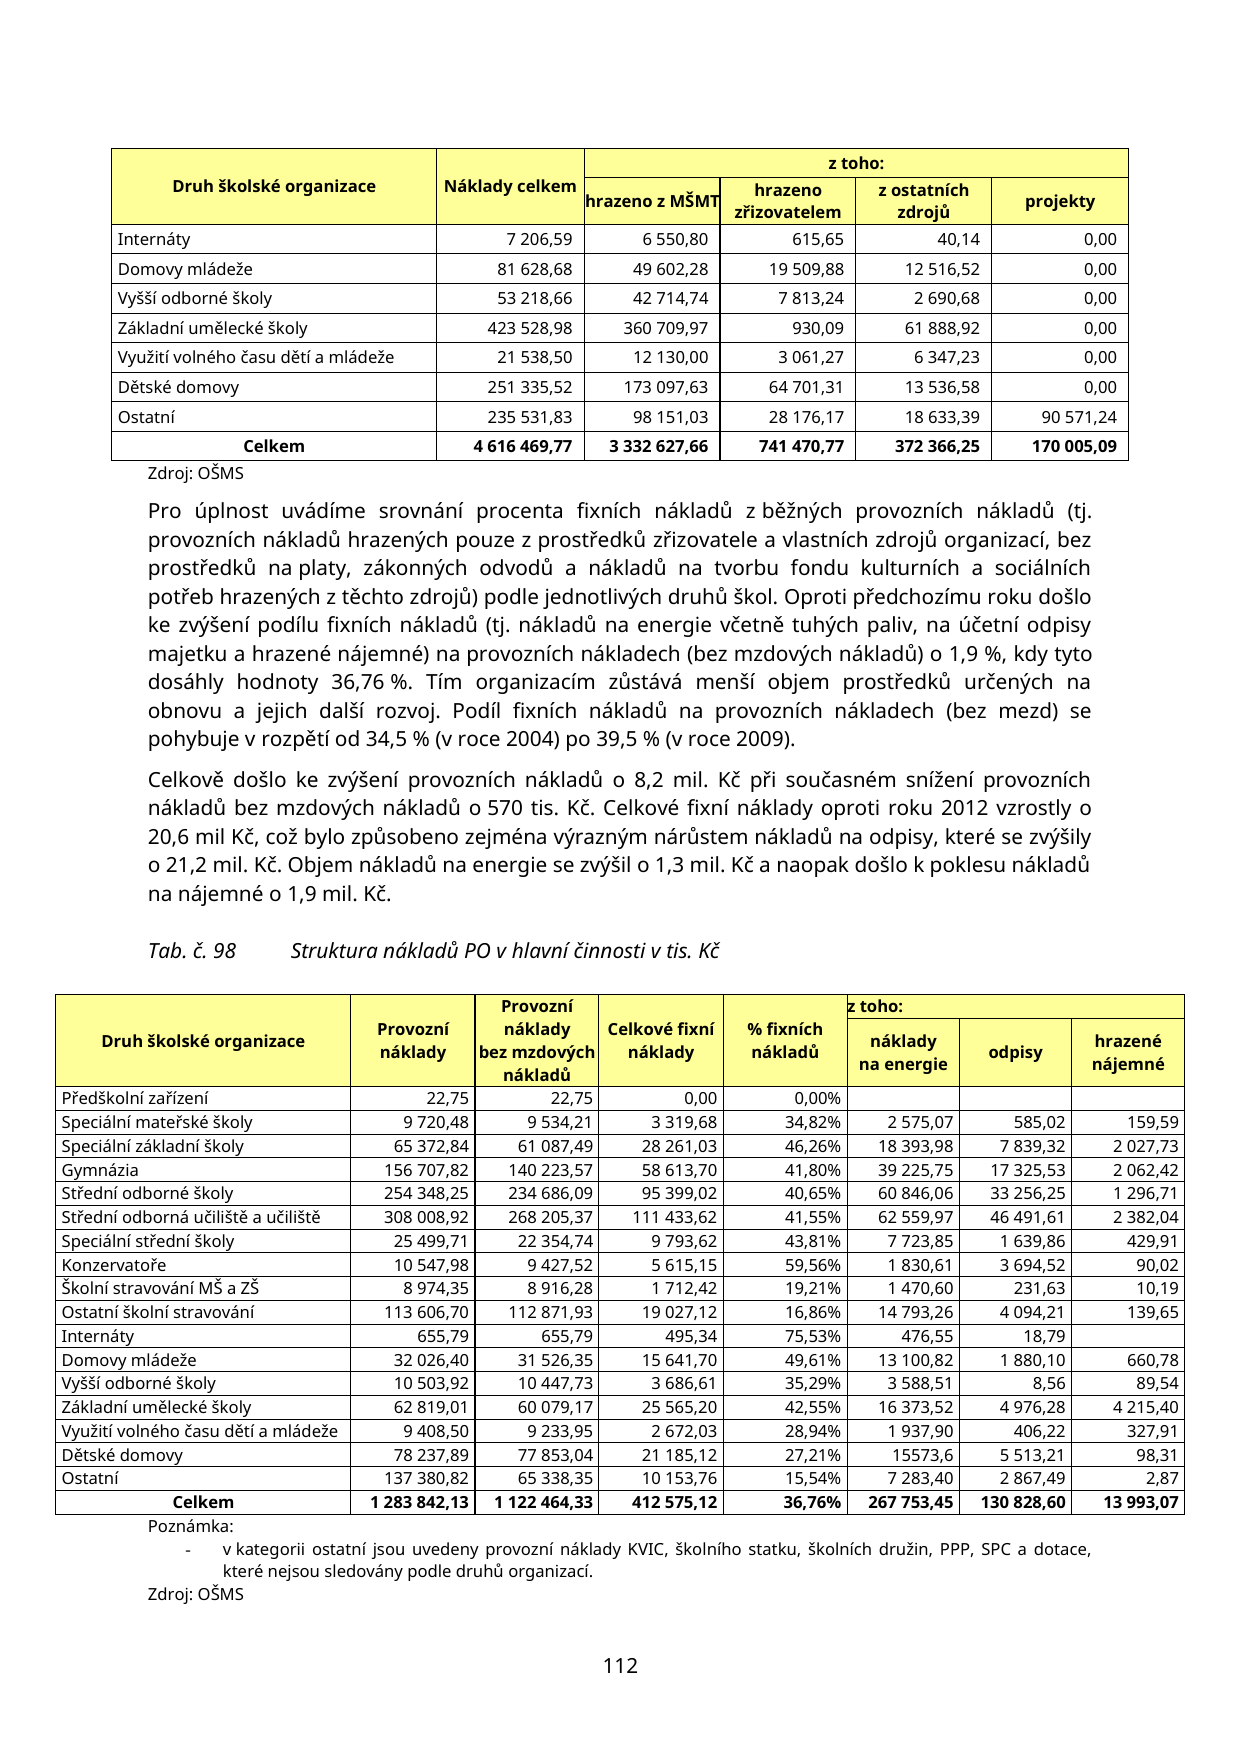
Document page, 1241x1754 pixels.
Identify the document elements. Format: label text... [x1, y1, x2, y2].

table_cell 58 613,70 [599, 1158, 723, 1181]
table_cell 2 690,68 [856, 284, 991, 312]
table_cell 7 283,40 [848, 1467, 959, 1490]
table_cell 159,59 [1072, 1111, 1184, 1133]
table_cell 18 393,98 [848, 1135, 959, 1157]
table_cell 61 888,92 [856, 314, 991, 342]
table_cell 9 534,21 [476, 1111, 598, 1133]
table_cell 372 366,25 [856, 432, 991, 460]
table_cell 2 027,73 [1072, 1135, 1184, 1157]
table_cell 406,22 [960, 1420, 1071, 1442]
table_cell 95 399,02 [599, 1182, 723, 1205]
table_cell Vyšší odborné školy [56, 1372, 350, 1395]
table_cell [960, 1087, 1071, 1110]
table_cell Předškolní zařízení [56, 1087, 350, 1110]
table_cell 741 470,77 [721, 432, 855, 460]
table_cell 308 008,92 [351, 1206, 474, 1228]
table_cell 62 559,97 [848, 1206, 959, 1228]
table_cell 64 701,31 [721, 373, 855, 401]
table_cell 655,79 [476, 1325, 598, 1347]
table_cell 2 062,42 [1072, 1158, 1184, 1181]
table_cell 476,55 [848, 1325, 959, 1347]
table_cell 5 615,15 [599, 1253, 723, 1276]
table_cell Celkem [112, 432, 436, 460]
table_cell 3 061,27 [721, 343, 855, 372]
table_cell Vyšší odborné školy [112, 284, 436, 312]
table_cell 90,02 [1072, 1253, 1184, 1276]
table_header Náklady celkem [437, 149, 584, 224]
table_cell 7 723,85 [848, 1230, 959, 1252]
table_cell Základní umělecké školy [56, 1396, 350, 1418]
table_cell 1 296,71 [1072, 1182, 1184, 1205]
table_cell Základní umělecké školy [112, 314, 436, 342]
table_cell 33 256,25 [960, 1182, 1071, 1205]
table_cell 4 094,21 [960, 1301, 1071, 1323]
table_cell 43,81% [724, 1230, 847, 1252]
table_cell 0,00 [992, 225, 1128, 253]
table_cell Celkem [56, 1491, 350, 1513]
table_cell Domovy mládeže [112, 254, 436, 283]
table_cell 0,00 [992, 254, 1128, 283]
table_header Druh školské organizace [112, 149, 436, 224]
table_cell 27,21% [724, 1443, 847, 1466]
table_cell 42,55% [724, 1396, 847, 1418]
table_cell 173 097,63 [585, 373, 719, 401]
table_cell Speciální střední školy [56, 1230, 350, 1252]
table_cell 15,54% [724, 1467, 847, 1490]
table_cell 156 707,82 [351, 1158, 474, 1181]
table_cell 22 354,74 [476, 1230, 598, 1252]
table_cell Dětské domovy [56, 1443, 350, 1466]
table_cell hrazené nájemné [1072, 1019, 1184, 1086]
table_cell 9 793,62 [599, 1230, 723, 1252]
table_cell Školní stravování MŠ a ZŠ [56, 1277, 350, 1300]
table_cell 15573,6 [848, 1443, 959, 1466]
table_cell 59,56% [724, 1253, 847, 1276]
table_cell 930,09 [721, 314, 855, 342]
table_header Provozní náklady bez mzdových nákladů [476, 995, 598, 1086]
table_cell 234 686,09 [476, 1182, 598, 1205]
table_header z toho: [585, 149, 1128, 177]
table_cell Speciální základní školy [56, 1135, 350, 1157]
table_cell 2 575,07 [848, 1111, 959, 1133]
table_cell 615,65 [721, 225, 855, 253]
table_cell 7 813,24 [721, 284, 855, 312]
table_cell 36,76% [724, 1491, 847, 1513]
table_cell 42 714,74 [585, 284, 719, 312]
table_cell 81 628,68 [437, 254, 584, 283]
table_cell 0,00% [724, 1087, 847, 1110]
table_cell 4 616 469,77 [437, 432, 584, 460]
table_cell 2 672,03 [599, 1420, 723, 1442]
table_cell 98,31 [1072, 1443, 1184, 1466]
table_cell 139,65 [1072, 1301, 1184, 1323]
table_cell 0,00 [992, 373, 1128, 401]
table_cell 9 720,48 [351, 1111, 474, 1133]
table_header % fixních nákladů [724, 995, 847, 1086]
table_cell 8,56 [960, 1372, 1071, 1395]
table_cell Střední odborné školy [56, 1182, 350, 1205]
table_cell 1 830,61 [848, 1253, 959, 1276]
table_cell 2,87 [1072, 1467, 1184, 1490]
table_cell 660,78 [1072, 1348, 1184, 1371]
table_cell 5 513,21 [960, 1443, 1071, 1466]
table_cell 0,00 [992, 284, 1128, 312]
text Celkově došlo ke zvýšení provozních nákladů o 8,2 mil. Kč při současném snížení provozních nákladů bez mzdových nákladů o 570 tis. Kč. Celkové fixní náklady oproti roku 2012 vzrostly o 20,6 mil Kč, což bylo způsobeno zejména výrazným nárůstem nákladů na odpisy, které se zvýšily o 21,2 mil. Kč. Objem nákladů na energie se zvýšil o 1,3 mil. Kč a naopak došlo k poklesu nákladů na nájemné o 1,9 mil. Kč. [148, 765, 1092, 907]
table_cell 34,82% [724, 1111, 847, 1133]
table_cell 231,63 [960, 1277, 1071, 1300]
table_cell Využití volného času dětí a mládeže [56, 1420, 350, 1442]
table_cell 137 380,82 [351, 1467, 474, 1490]
table_cell 3 694,52 [960, 1253, 1071, 1276]
table_cell 3 686,61 [599, 1372, 723, 1395]
table_cell 32 026,40 [351, 1348, 474, 1371]
table_cell [848, 1087, 959, 1110]
table_cell 53 218,66 [437, 284, 584, 312]
table_cell 7 206,59 [437, 225, 584, 253]
table_cell 31 526,35 [476, 1348, 598, 1371]
table_cell 140 223,57 [476, 1158, 598, 1181]
text Poznámka: [148, 1515, 1092, 1537]
table_cell projekty [992, 178, 1128, 224]
table_cell 90 571,24 [992, 402, 1128, 431]
table_cell Ostatní [112, 402, 436, 431]
table_header z toho: [848, 995, 1184, 1018]
table_cell 19 027,12 [599, 1301, 723, 1323]
table_cell 60 079,17 [476, 1396, 598, 1418]
table_cell 2 867,49 [960, 1467, 1071, 1490]
table_cell 1 639,86 [960, 1230, 1071, 1252]
table_cell 0,00 [992, 343, 1128, 372]
text Zdroj: OŠMS [148, 1583, 1092, 1605]
table_cell 0,00 [992, 314, 1128, 342]
table_cell 77 853,04 [476, 1443, 598, 1466]
table_cell 0,00 [599, 1087, 723, 1110]
table_cell Dětské domovy [112, 373, 436, 401]
table_cell 22,75 [351, 1087, 474, 1110]
table_cell 22,75 [476, 1087, 598, 1110]
table_cell náklady na energie [848, 1019, 959, 1086]
table_cell 39 225,75 [848, 1158, 959, 1181]
table_cell 25 499,71 [351, 1230, 474, 1252]
table_cell 13 993,07 [1072, 1491, 1184, 1513]
table_cell 28 176,17 [721, 402, 855, 431]
table_cell 98 151,03 [585, 402, 719, 431]
table_cell 4 976,28 [960, 1396, 1071, 1418]
table_cell 412 575,12 [599, 1491, 723, 1513]
table_cell 268 205,37 [476, 1206, 598, 1228]
list Struktura nákladů PO v hlavní činnosti v tis. Kč [148, 936, 1092, 965]
table_cell Ostatní [56, 1467, 350, 1490]
table_cell 429,91 [1072, 1230, 1184, 1252]
table_cell 254 348,25 [351, 1182, 474, 1205]
table_cell Konzervatoře [56, 1253, 350, 1276]
table_cell 10 153,76 [599, 1467, 723, 1490]
table_cell 19 509,88 [721, 254, 855, 283]
table_header Provozní náklady [351, 995, 474, 1086]
table_cell 8 974,35 [351, 1277, 474, 1300]
table_cell 111 433,62 [599, 1206, 723, 1228]
text Pro úplnost uvádíme srovnání procenta fixních nákladů z běžných provozních nákladů (tj. provozních nákladů hrazených pouze z prostředků zřizovatele a vlastních zdrojů organizací, bez prostředků na platy, zákonných odvodů a nákladů na tvorbu fondu kulturních a sociálních potřeb hrazených z těchto zdrojů) podle jednotlivých druhů škol. Oproti předchozímu roku došlo ke zvýšení podílu fixních nákladů (tj. nákladů na energie včetně tuhých paliv, na účetní odpisy majetku a hrazené nájemné) na provozních nákladech (bez mzdových nákladů) o 1,9 %, kdy tyto dosáhly hodnoty 36,76 %. Tím organizacím zůstává menší objem prostředků určených na obnovu a jejich další rozvoj. Podíl fixních nákladů na provozních nákladech (bez mezd) se pohybuje v rozpětí od 34,5 % (v roce 2004) po 39,5 % (v roce 2009). [148, 497, 1092, 753]
table_cell Využití volného času dětí a mládeže [112, 343, 436, 372]
table_cell 251 335,52 [437, 373, 584, 401]
table_cell 9 233,95 [476, 1420, 598, 1442]
text Zdroj: OŠMS [148, 461, 1092, 484]
table_cell 75,53% [724, 1325, 847, 1347]
table_cell 1 470,60 [848, 1277, 959, 1300]
table_cell 19,21% [724, 1277, 847, 1300]
table_cell 4 215,40 [1072, 1396, 1184, 1418]
table_cell odpisy [960, 1019, 1071, 1086]
table_cell 21 538,50 [437, 343, 584, 372]
table_cell 1 122 464,33 [476, 1491, 598, 1513]
table_cell 60 846,06 [848, 1182, 959, 1205]
table_cell 2 382,04 [1072, 1206, 1184, 1228]
table_cell 1 880,10 [960, 1348, 1071, 1371]
table_cell 28,94% [724, 1420, 847, 1442]
table_cell 18 633,39 [856, 402, 991, 431]
table_cell 1 937,90 [848, 1420, 959, 1442]
list v kategorii ostatní jsou uvedeny provozní náklady KVIC, školního statku, školních družin, PPP, SPC a dotace, které nejsou sledovány podle druhů organizací. [185, 1537, 1092, 1583]
table_cell Domovy mládeže [56, 1348, 350, 1371]
table_cell hrazeno z MŠMT [585, 178, 719, 224]
table_cell 170 005,09 [992, 432, 1128, 460]
table_cell 585,02 [960, 1111, 1071, 1133]
table_cell Gymnázia [56, 1158, 350, 1181]
table_cell 13 100,82 [848, 1348, 959, 1371]
table_cell 6 550,80 [585, 225, 719, 253]
table_cell 40,65% [724, 1182, 847, 1205]
table_cell 14 793,26 [848, 1301, 959, 1323]
table_cell 10 447,73 [476, 1372, 598, 1395]
table_cell 15 641,70 [599, 1348, 723, 1371]
table_cell 65 338,35 [476, 1467, 598, 1490]
table_cell 17 325,53 [960, 1158, 1071, 1181]
table_cell 9 408,50 [351, 1420, 474, 1442]
table_cell 9 427,52 [476, 1253, 598, 1276]
table_cell 13 536,58 [856, 373, 991, 401]
table_cell 16 373,52 [848, 1396, 959, 1418]
table_cell 41,55% [724, 1206, 847, 1228]
table_cell 16,86% [724, 1301, 847, 1323]
table_cell Střední odborná učiliště a učiliště [56, 1206, 350, 1228]
table_cell 49 602,28 [585, 254, 719, 283]
table_cell 655,79 [351, 1325, 474, 1347]
table_cell 360 709,97 [585, 314, 719, 342]
table_cell 3 319,68 [599, 1111, 723, 1133]
table_cell 7 839,32 [960, 1135, 1071, 1157]
table_cell 41,80% [724, 1158, 847, 1181]
table_cell 327,91 [1072, 1420, 1184, 1442]
table_cell Internáty [56, 1325, 350, 1347]
table_cell 10,19 [1072, 1277, 1184, 1300]
table_cell 6 347,23 [856, 343, 991, 372]
table_cell 267 753,45 [848, 1491, 959, 1513]
table_cell z ostatních zdrojů [856, 178, 991, 224]
table_cell hrazeno zřizovatelem [721, 178, 855, 224]
table_cell 40,14 [856, 225, 991, 253]
table_cell 89,54 [1072, 1372, 1184, 1395]
table_cell 12 516,52 [856, 254, 991, 283]
table_cell Internáty [112, 225, 436, 253]
table_cell 21 185,12 [599, 1443, 723, 1466]
table_cell 46,26% [724, 1135, 847, 1157]
table_cell 113 606,70 [351, 1301, 474, 1323]
table_cell 49,61% [724, 1348, 847, 1371]
table_cell 235 531,83 [437, 402, 584, 431]
table_cell 61 087,49 [476, 1135, 598, 1157]
table_cell [1072, 1325, 1184, 1347]
table_header Druh školské organizace [56, 995, 350, 1086]
table_cell 1 283 842,13 [351, 1491, 474, 1513]
table_cell 10 547,98 [351, 1253, 474, 1276]
table_cell 1 712,42 [599, 1277, 723, 1300]
table_cell 25 565,20 [599, 1396, 723, 1418]
table_cell 28 261,03 [599, 1135, 723, 1157]
table_cell 3 588,51 [848, 1372, 959, 1395]
table_header Celkové fixní náklady [599, 995, 723, 1086]
table_cell Ostatní školní stravování [56, 1301, 350, 1323]
table_cell 46 491,61 [960, 1206, 1071, 1228]
table_cell 18,79 [960, 1325, 1071, 1347]
table_cell 8 916,28 [476, 1277, 598, 1300]
table_cell 130 828,60 [960, 1491, 1071, 1513]
table_cell 35,29% [724, 1372, 847, 1395]
table_cell 423 528,98 [437, 314, 584, 342]
table_cell 12 130,00 [585, 343, 719, 372]
table_cell 3 332 627,66 [585, 432, 719, 460]
table_cell Speciální mateřské školy [56, 1111, 350, 1133]
table_cell 10 503,92 [351, 1372, 474, 1395]
table_cell 495,34 [599, 1325, 723, 1347]
table_cell 65 372,84 [351, 1135, 474, 1157]
table_cell [1072, 1087, 1184, 1110]
table_cell 62 819,01 [351, 1396, 474, 1418]
table_cell 78 237,89 [351, 1443, 474, 1466]
table_cell 112 871,93 [476, 1301, 598, 1323]
